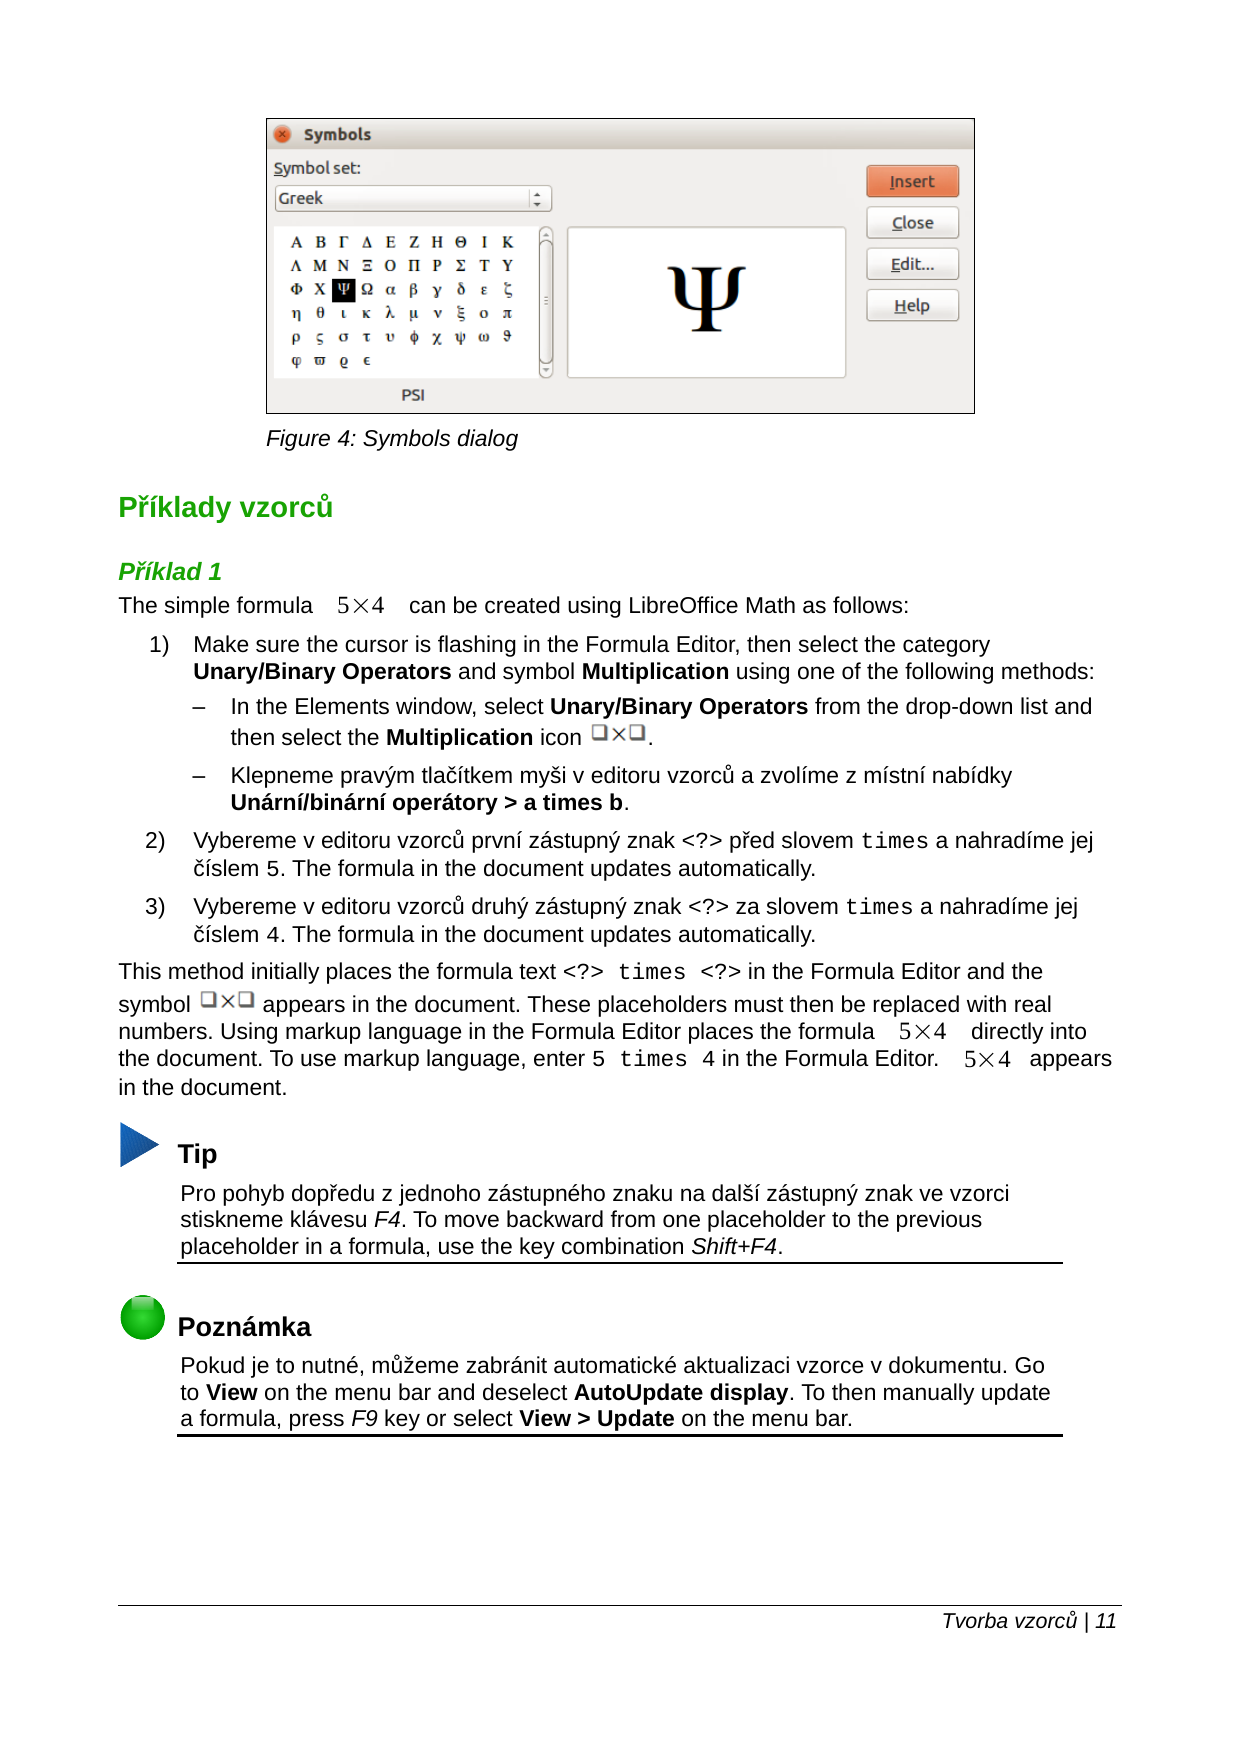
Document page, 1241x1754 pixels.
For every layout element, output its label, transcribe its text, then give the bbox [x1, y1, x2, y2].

picture [267, 119, 974, 413]
subtitle Příklad 1 [118, 556, 1122, 585]
text Pro pohyb dopředu z jednoho zástupného znaku na další zástupný znak ve vzorci stiskneme klávesu F4. To move backward from one placeholder to the previous placeholder in a formula, use the key combination Shift+F4. [177, 1177, 1063, 1262]
text This method initially places the formula text <?> times <?> in the Formula Editor and the symbol appears in the document. These placeholders must then be replaced with real numbers. Using markup language in the Formula Editor places the formula directly into the document. To use markup language, enter 5 times 4 in the Formula Editor. appears in the document. [118, 958, 1122, 1100]
picture [588, 719, 648, 746]
list Vybereme v editoru vzorců první zástupný znak <?> před slovem times a nahradíme jej číslem 5. The formula in the document updates automatically. [165, 827, 1122, 884]
list In the Elements window, select Unary/Binary Operators from the drop-down list and then select the Multiplication icon . [192, 693, 1122, 750]
list Make sure the cursor is flashing in the Formula Editor, then select the category Unary/Binary Operators and symbol Multiplication using one of the following methods: [169, 631, 1122, 684]
text The simple formula can be created using LibreOffice Math as follows: [118, 591, 1122, 619]
picture [197, 986, 257, 1013]
list Klepneme pravým tlačítkem myši v editoru vzorců a zvolíme z místní nabídky Unární/binární operátory > a times b. [192, 762, 1122, 815]
subtitle Příklady vzorců [118, 491, 1122, 524]
text Pokud je to nutné, můžeme zabránit automatické aktualizaci vzorce v dokumentu. Go to View on the menu bar and deselect AutoUpdate display. To then manually update a formula, press F9 key or select View > Update on the menu bar. [177, 1349, 1063, 1434]
text Figure 4: Symbols dialog [266, 424, 974, 451]
subtitle Poznámka [118, 1293, 1122, 1342]
list Vybereme v editoru vzorců druhý zástupný znak <?> za slovem times a nahradíme jej číslem 4. The formula in the document updates automatically. [165, 893, 1122, 949]
subtitle Tip [118, 1120, 1122, 1169]
